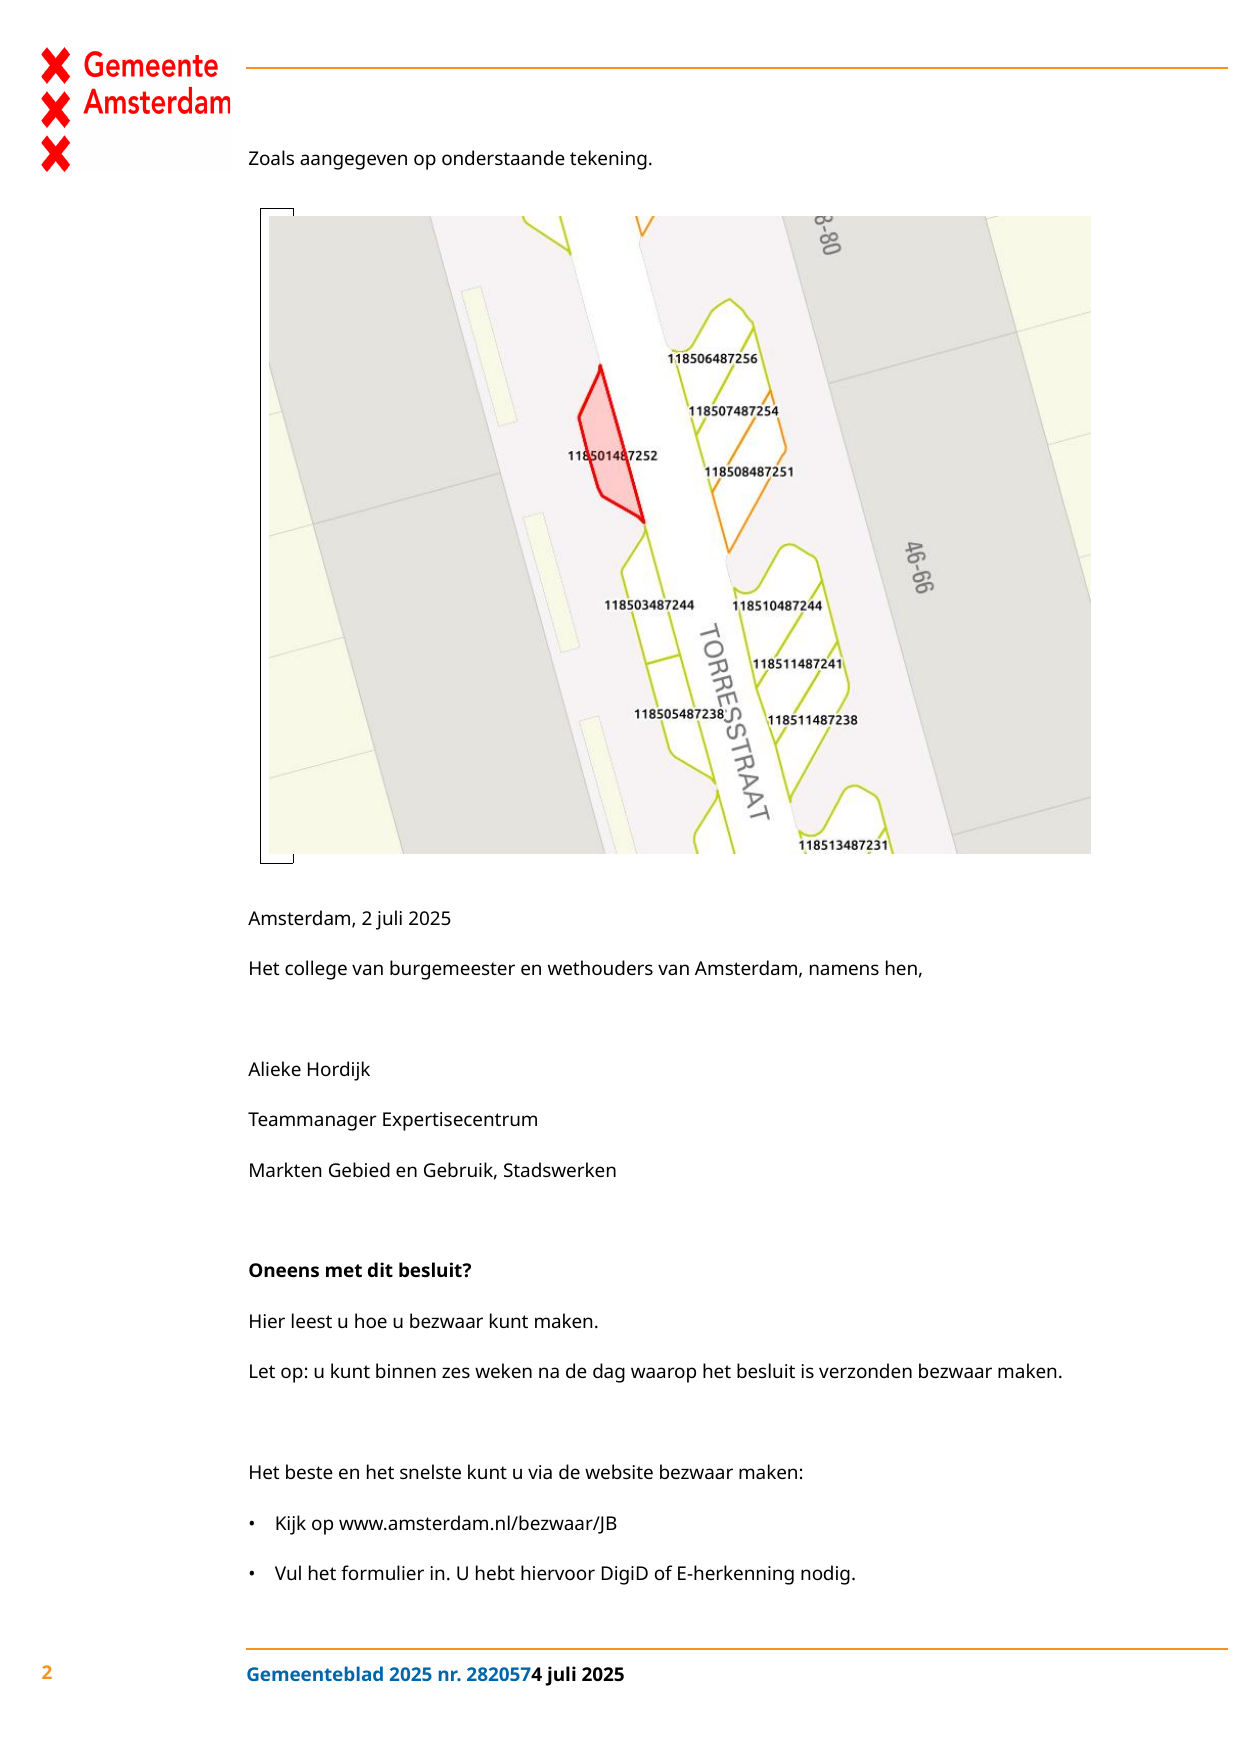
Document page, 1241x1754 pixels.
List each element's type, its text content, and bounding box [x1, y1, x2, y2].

picture [268, 216, 1091, 854]
text Hier leest u hoe u bezwaar kunt maken. [248, 1308, 1152, 1334]
text Amsterdam, 2 juli 2025 [248, 905, 1152, 931]
text Markten Gebied en Gebruik, Stadswerken [248, 1157, 1152, 1183]
text Het beste en het snelste kunt u via de website bezwaar maken: [248, 1459, 1152, 1485]
picture [41, 47, 231, 172]
text • Vul het formulier in. U hebt hiervoor DigiD of E-herkenning nodig. [248, 1560, 1152, 1586]
text Teammanager Expertisecentrum [248, 1106, 1152, 1132]
text • Kijk op www.amsterdam.nl/bezwaar/JB [248, 1510, 1152, 1536]
text Alieke Hordijk [248, 1056, 1152, 1082]
text Zoals aangegeven op onderstaande tekening. [248, 145, 1152, 171]
text Het college van burgemeester en wethouders van Amsterdam, namens hen, [248, 955, 1152, 981]
text Let op: u kunt binnen zes weken na de dag waarop het besluit is verzonden bezwaar maken. [248, 1358, 1152, 1384]
text Oneens met dit besluit? [248, 1258, 1152, 1283]
